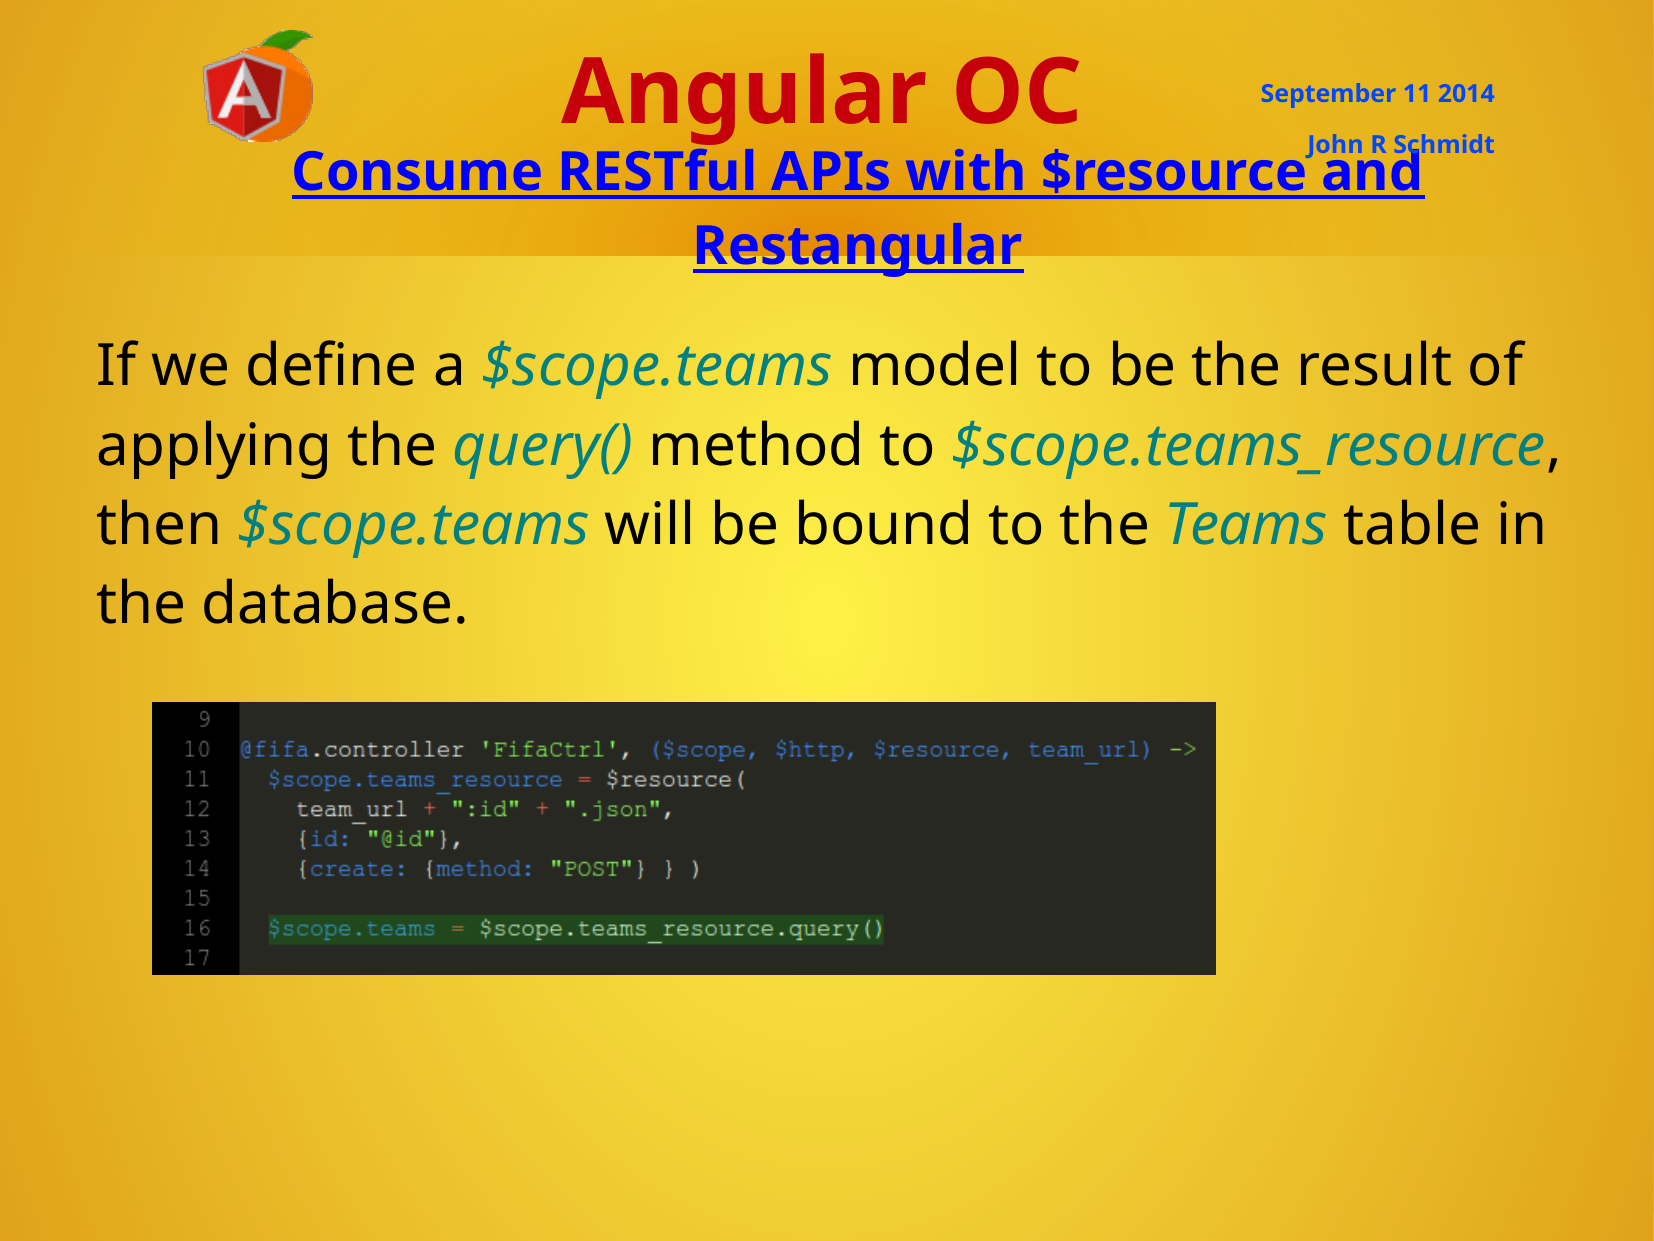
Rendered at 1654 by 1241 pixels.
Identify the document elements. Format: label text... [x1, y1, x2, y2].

picture [202, 30, 316, 142]
picture [152, 702, 1216, 975]
title Angular OC [560, 34, 1086, 142]
text_box September 11 2014 John R Schmidt [1200, 51, 1510, 143]
text_box Consume RESTful APIs with $resource and Restangular [150, 175, 1567, 239]
subtitle If we define a $scope.teams model to be the result of applying the query() method to $scope.teams_resource, then $scope.teams will be bound to the Teams table in the database. [96, 339, 1601, 625]
